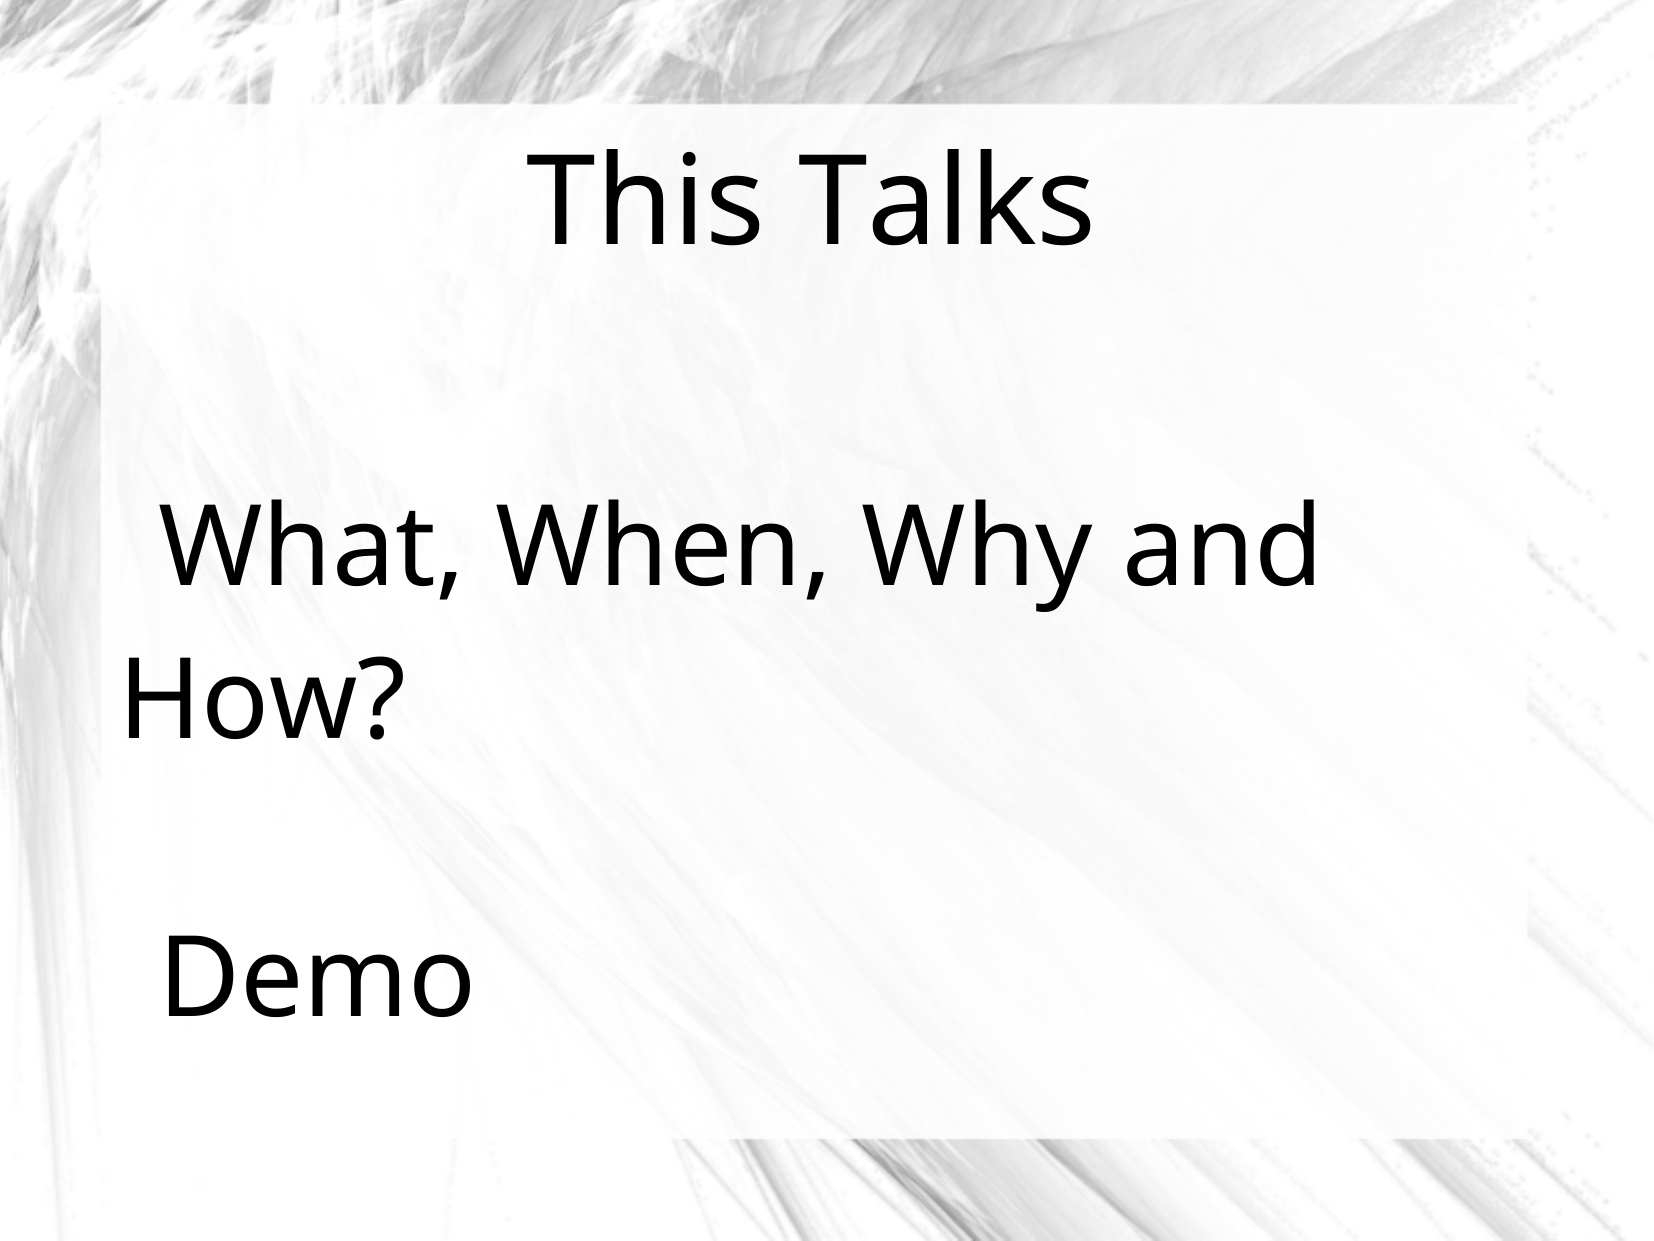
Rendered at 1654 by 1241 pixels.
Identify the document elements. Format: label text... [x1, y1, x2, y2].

picture [0, 0, 1654, 1241]
title This Talks [118, 112, 1506, 281]
subtitle What, When, Why and How? Demo [118, 319, 1571, 945]
